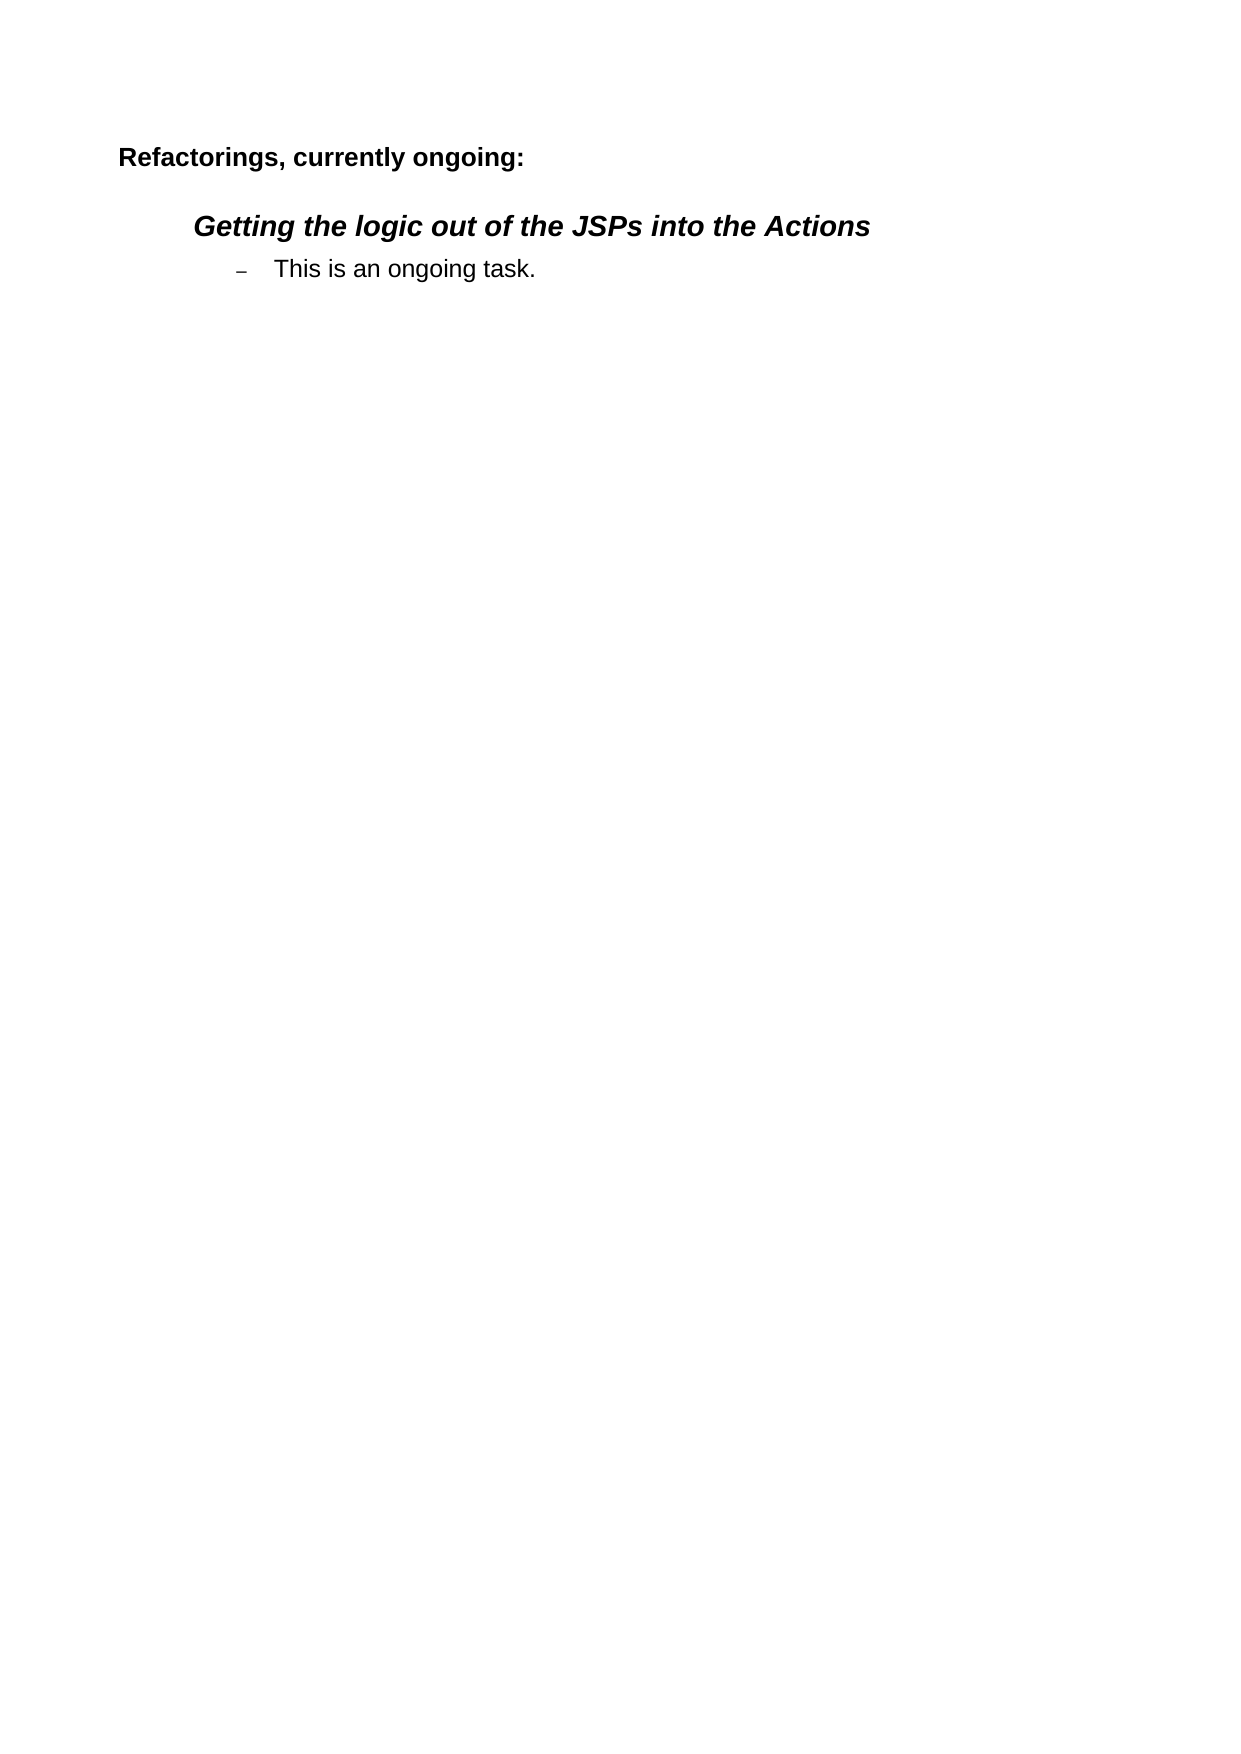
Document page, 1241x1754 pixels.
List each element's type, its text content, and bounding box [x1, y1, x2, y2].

list This is an ongoing task. [236, 255, 1122, 283]
subtitle Refactorings, currently ongoing: [118, 143, 1122, 172]
subtitle Getting the logic out of the JSPs into the Actions [156, 210, 1122, 243]
